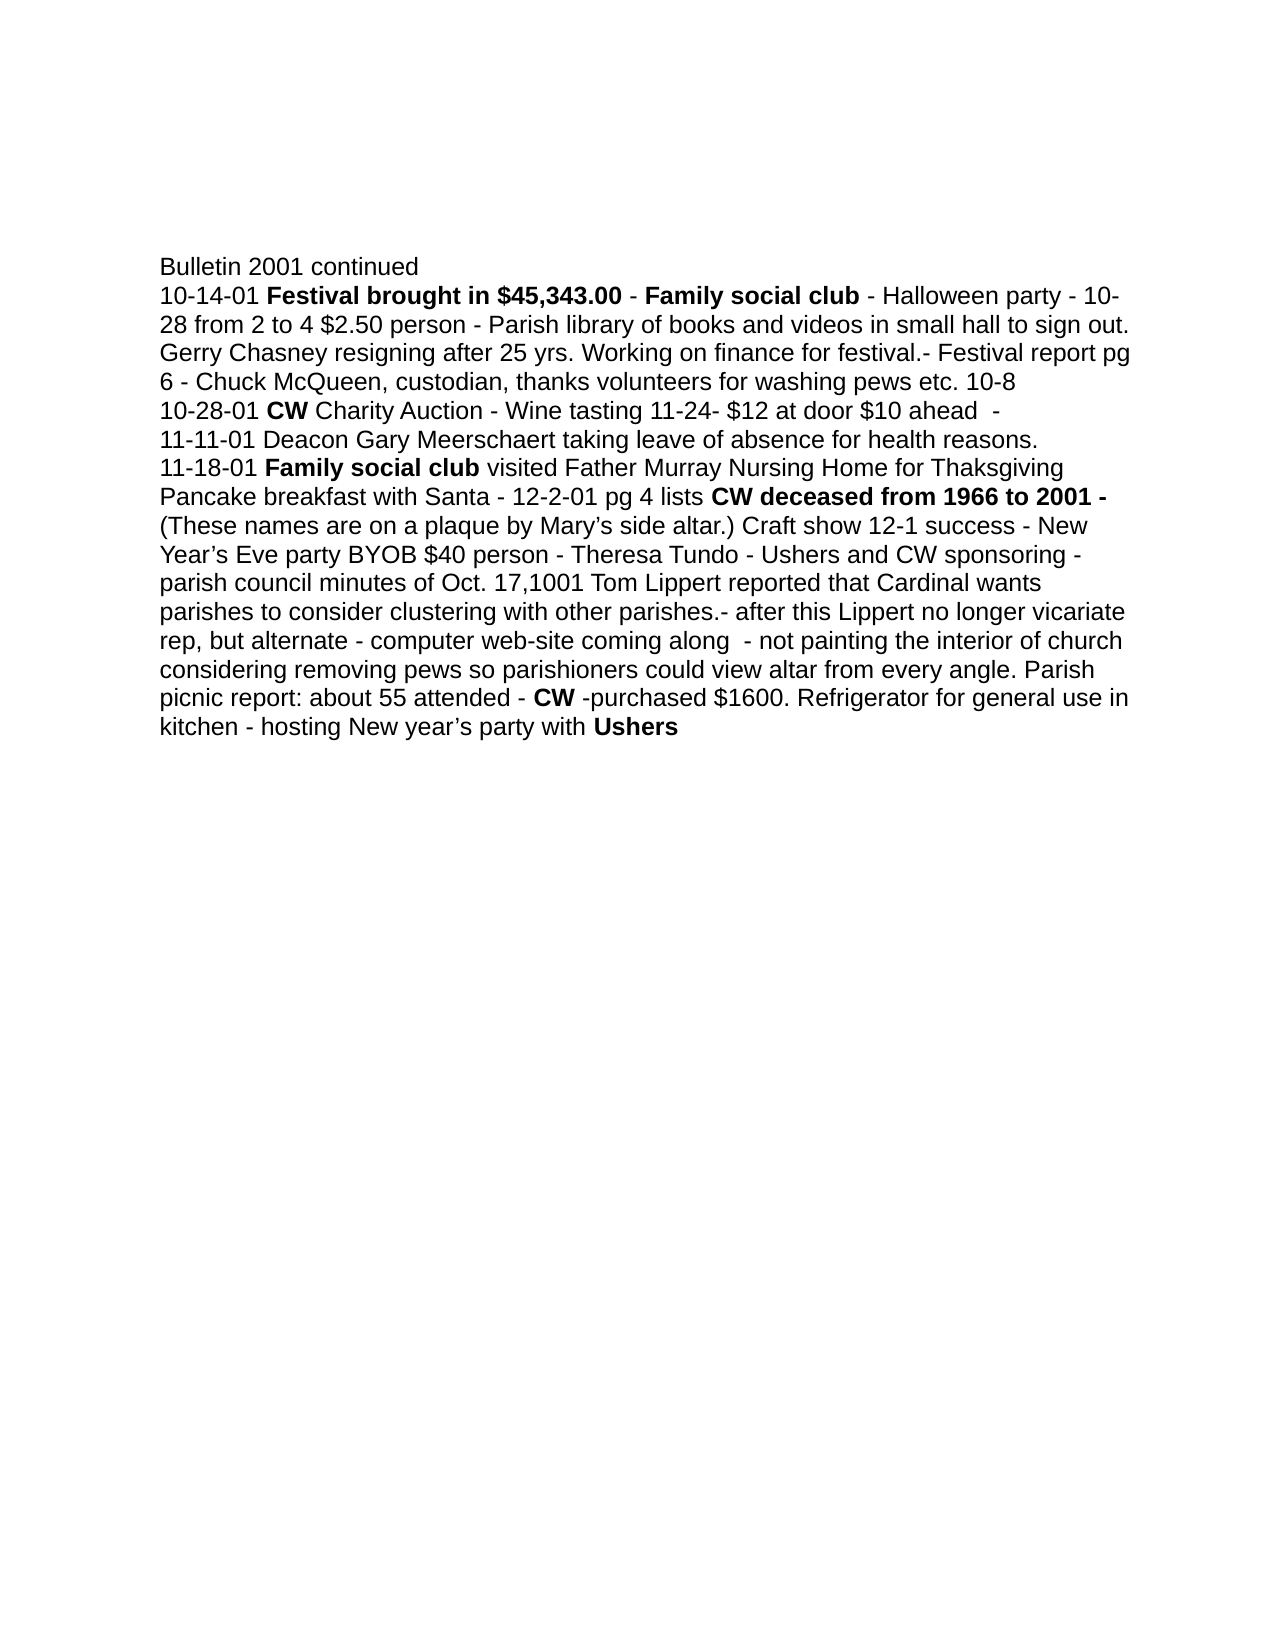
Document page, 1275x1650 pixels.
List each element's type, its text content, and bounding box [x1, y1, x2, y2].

text Gerry Chasney resigning after 25 yrs. Working on finance for festival.- Festival report pg 6 - Chuck McQueen, custodian, thanks volunteers for washing pews etc. 10-8 [159, 338, 1134, 396]
text Pancake breakfast with Santa - 12-2-01 pg 4 lists CW deceased from 1966 to 2001 - [159, 482, 1134, 511]
text (These names are on a plaque by Mary’s side altar.) Craft show 12-1 success - New Year’s Eve party BYOB $40 person - Theresa Tundo - Ushers and CW sponsoring - [159, 511, 1134, 568]
text 10-28-01 CW Charity Auction - Wine tasting 11-24- $12 at door $10 ahead - [159, 396, 1134, 425]
text 11-18-01 Family social club visited Father Murray Nursing Home for Thaksgiving [159, 453, 1134, 482]
text Bulletin 2001 continued [159, 252, 1134, 281]
text 10-14-01 Festival brought in $45,343.00 - Family social club - Halloween party - 10-28 from 2 to 4 $2.50 person - Parish library of books and videos in small hall to sign out. [159, 281, 1134, 338]
text parish council minutes of Oct. 17,1001 Tom Lippert reported that Cardinal wants parishes to consider clustering with other parishes.- after this Lippert no longer vicariate rep, but alternate - computer web-site coming along - not painting the interior of church considering removing pews so parishioners could view altar from every angle. Parish picnic report: about 55 attended - CW -purchased $1600. Refrigerator for general use in kitchen - hosting New year’s party with Ushers [159, 568, 1134, 741]
text 11-11-01 Deacon Gary Meerschaert taking leave of absence for health reasons. [159, 425, 1134, 453]
